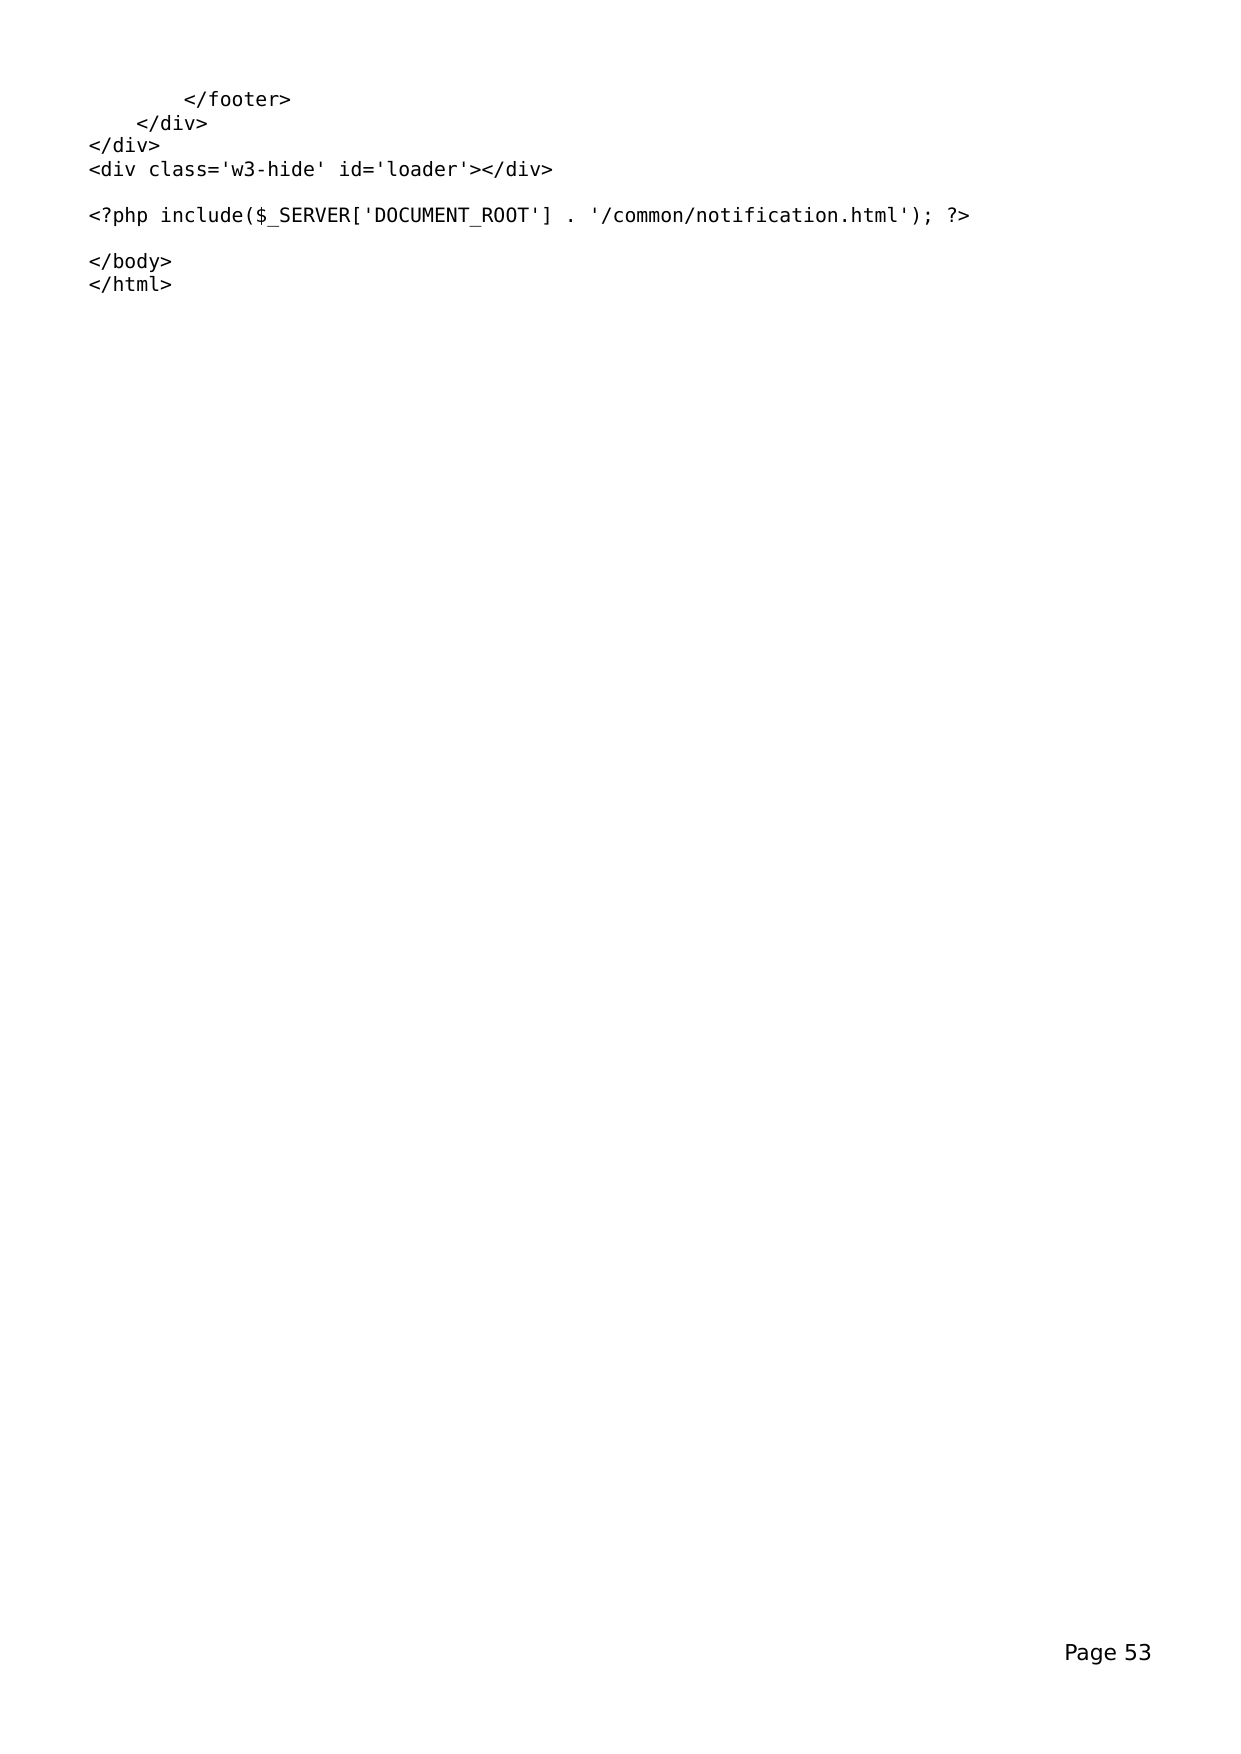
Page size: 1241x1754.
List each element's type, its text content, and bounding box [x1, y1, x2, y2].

text <?php include($_SERVER['DOCUMENT_ROOT'] . '/common/notification.html'); ?> [88, 204, 1152, 227]
text </footer> [88, 88, 1152, 112]
text </div> [88, 134, 1152, 158]
text </body> [88, 250, 1152, 273]
text </div> [88, 112, 1152, 134]
text <div class='w3-hide' id='loader'></div> [88, 158, 1152, 181]
text </html> [88, 273, 1152, 296]
